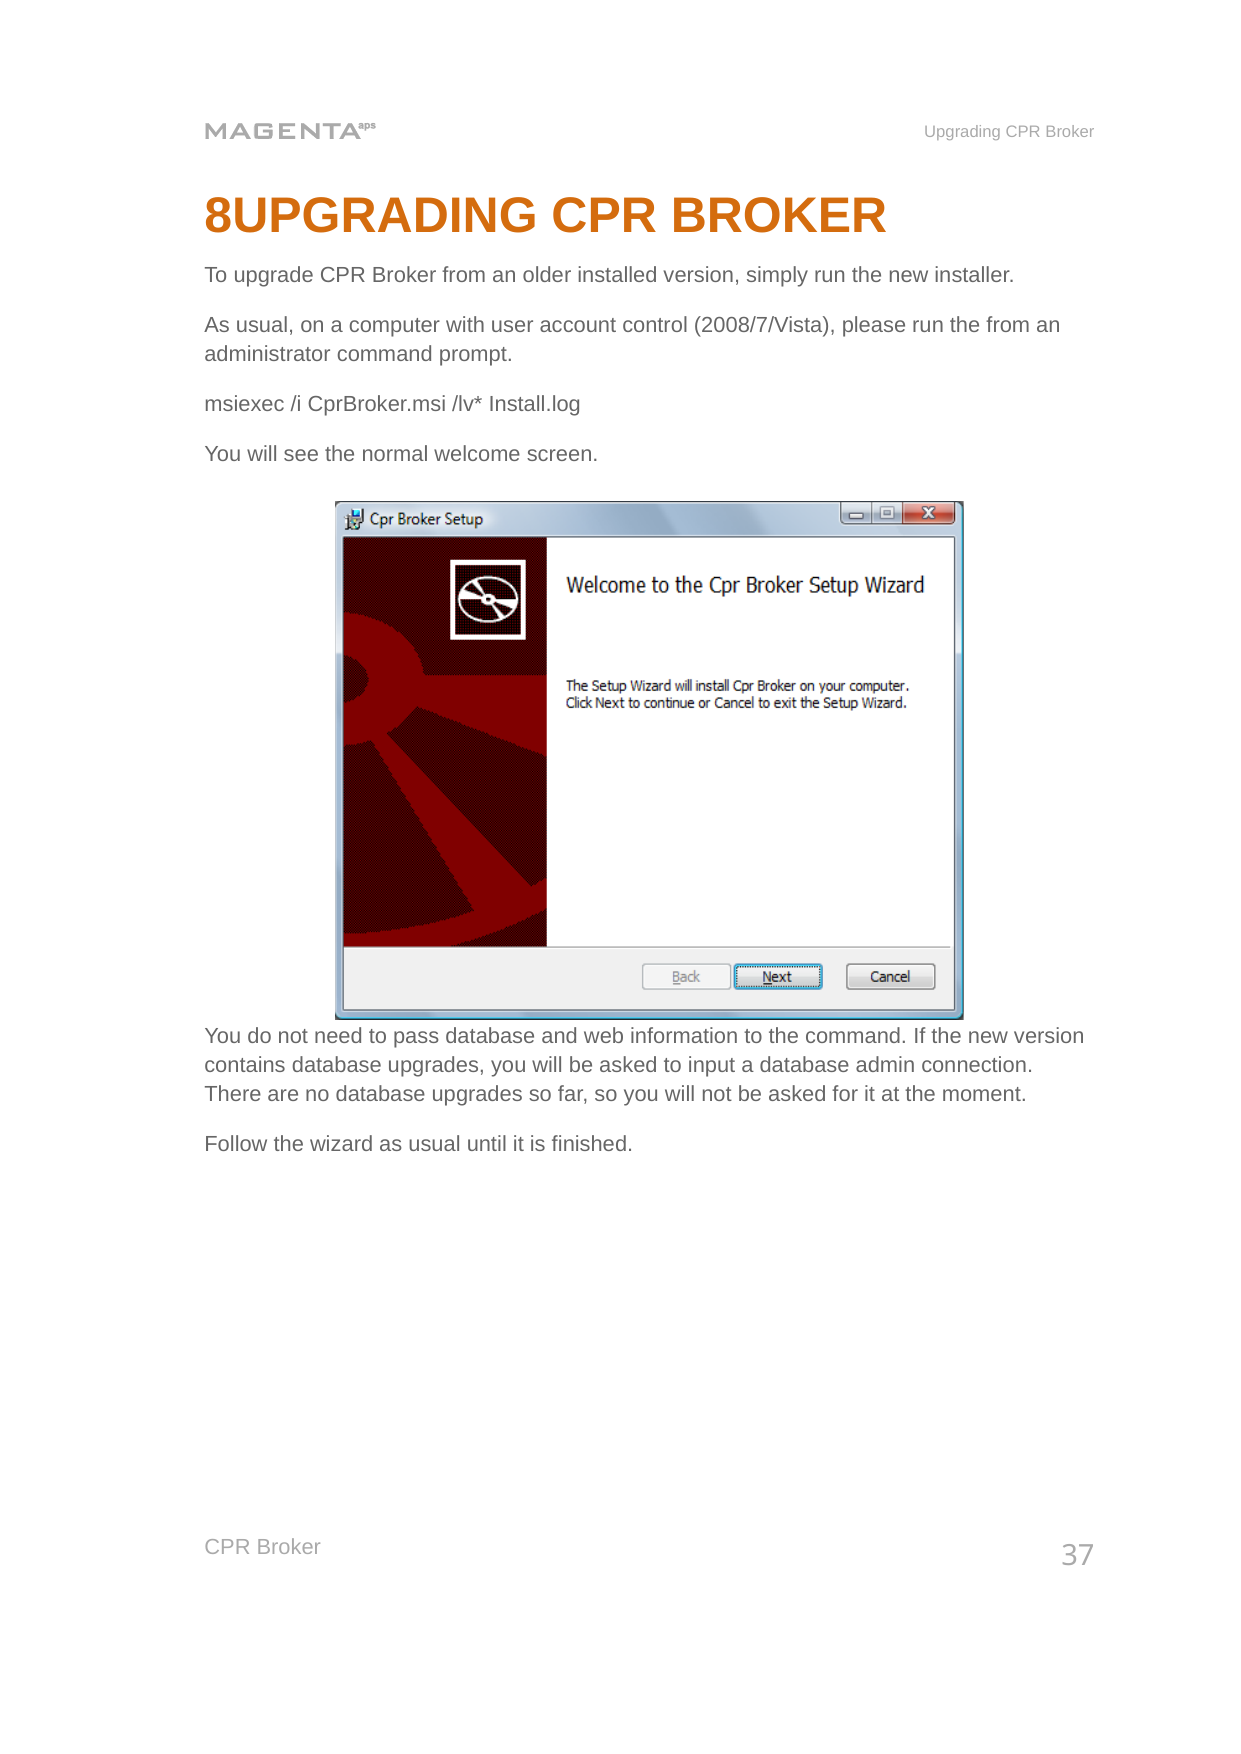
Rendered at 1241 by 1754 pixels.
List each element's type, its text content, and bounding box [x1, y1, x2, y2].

text You do not need to pass database and web information to the command. If the new version contains database upgrades, you will be asked to input a database admin connection. There are no database upgrades so far, so you will not be asked for it at the moment. [204, 488, 1094, 1107]
text msiexec /i CprBroker.msi /lv* Install.log [204, 388, 1094, 417]
text Follow the wizard as usual until it is finished. [204, 1128, 1094, 1157]
text As usual, on a computer with user account control (2008/7/Vista), please run the from an administrator command prompt. [204, 309, 1094, 367]
subtitle Upgrading CPR Broker [204, 186, 1094, 244]
text You will see the normal welcome screen. [204, 438, 1094, 467]
text To upgrade CPR Broker from an older installed version, simply run the new installer. [204, 259, 1094, 288]
picture [335, 501, 964, 1020]
